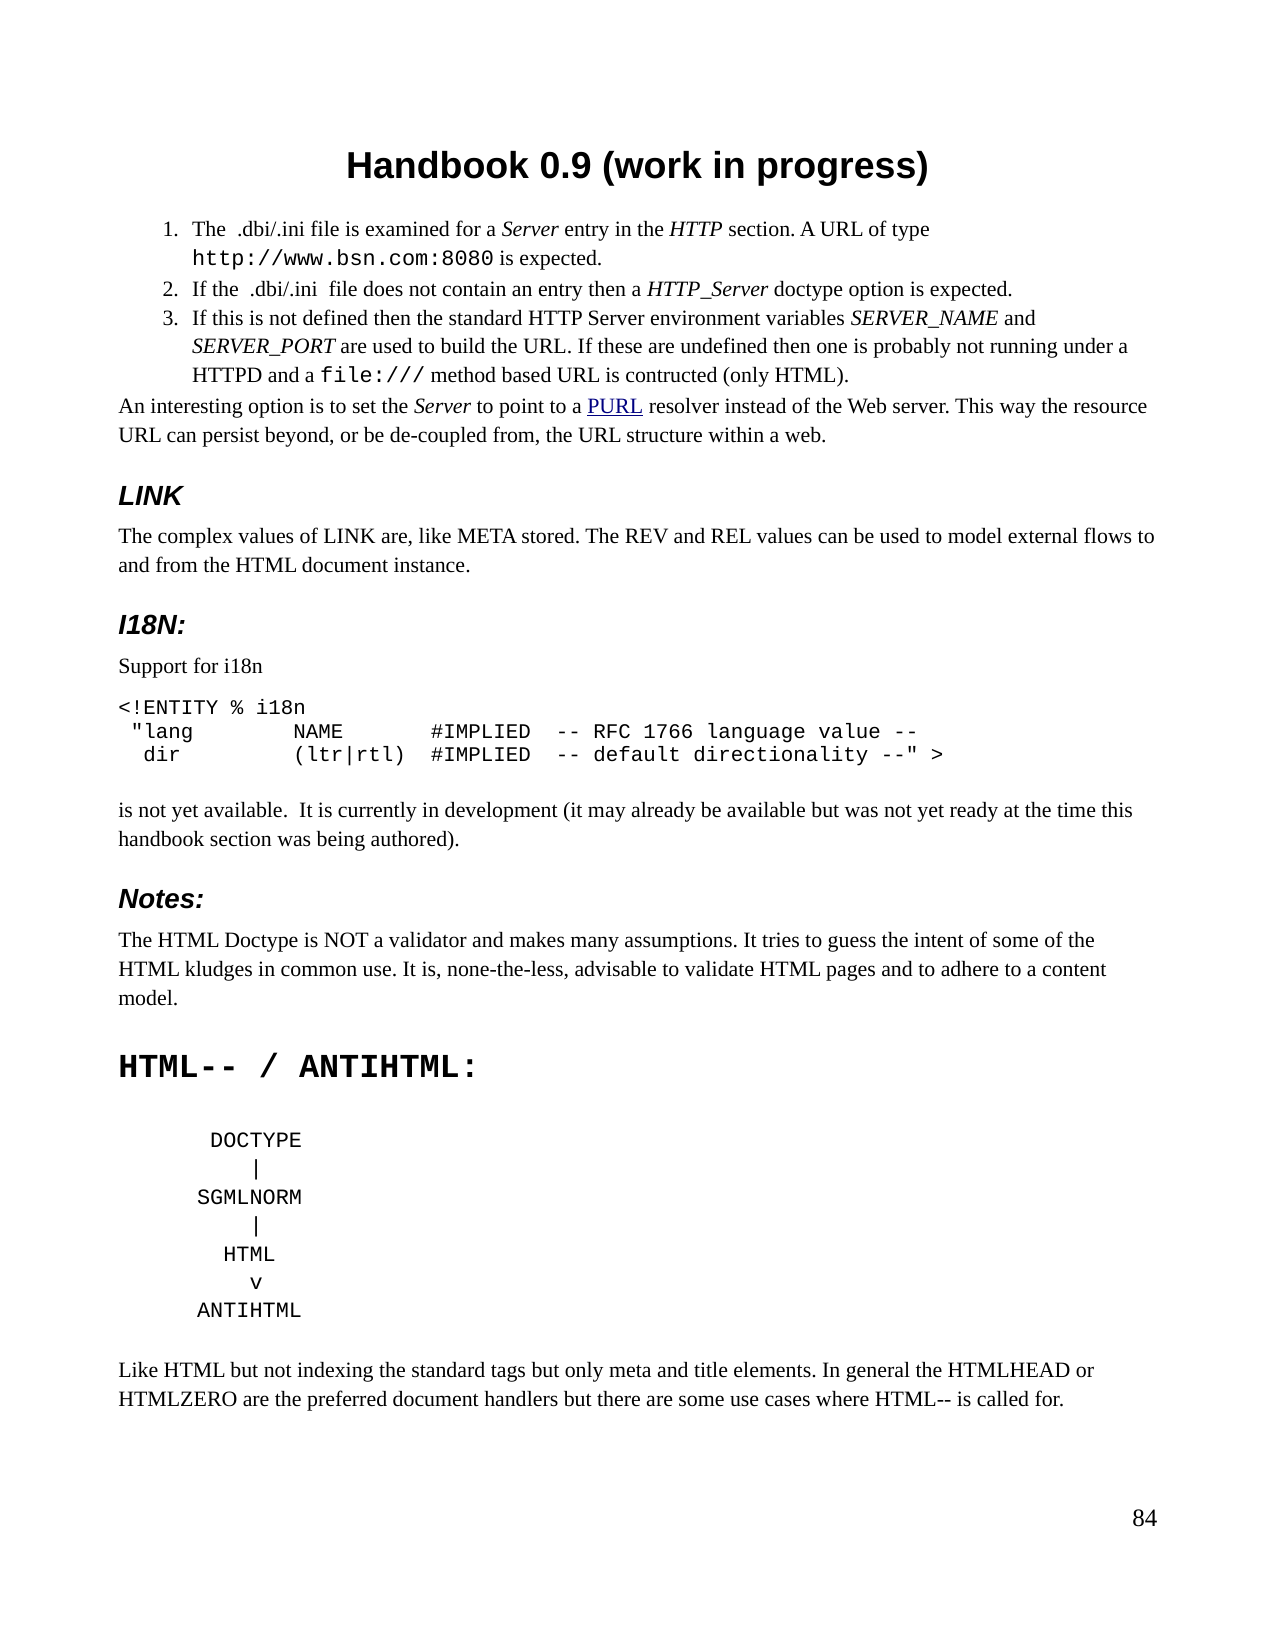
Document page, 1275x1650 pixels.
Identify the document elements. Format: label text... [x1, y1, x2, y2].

text is not yet available. It is currently in development (it may already be available but was not yet ready at the time this handbook section was being authored). [118, 797, 1157, 852]
list If this is not defined then the standard HTTP Server environment variables SERVER_NAME and SERVER_PORT are used to build the URL. If these are undefined then one is probably not running under a HTTPD and a file:/// method based URL is contructed (only HTML). [162, 304, 1157, 389]
text | [118, 1157, 1157, 1182]
text v [118, 1271, 1157, 1296]
subtitle I18N: [118, 609, 1157, 641]
text SGMLNORM [118, 1186, 1157, 1211]
text | [118, 1214, 1157, 1239]
text <!ENTITY % i18n [118, 697, 1157, 721]
text Support for i18n [118, 653, 1157, 678]
text HTML [118, 1243, 1157, 1267]
subtitle LINK [118, 479, 1157, 511]
text An interesting option is to set the Server to point to a PURL resolver instead of the Web server. This way the resource URL can persist beyond, or be de-coupled from, the URL structure within a web. [118, 393, 1157, 448]
list The .dbi/.ini file is examined for a Server entry in the HTTP section. A URL of type http://www.bsn.com:8080 is expected. [162, 216, 1157, 272]
text The HTML Doctype is NOT a validator and makes many assumptions. It tries to guess the intent of some of the HTML kludges in common use. It is, none-the-less, advisable to validate HTML pages and to adhere to a content model. [118, 927, 1157, 1010]
text dir (ltr|rtl) #IMPLIED -- default directionality --" > [118, 744, 1157, 768]
text Like HTML but not indexing the standard tags but only meta and title elements. In general the HTMLHEAD or HTMLZERO are the preferred document handlers but there are some use cases where HTML-- is called for. [118, 1357, 1157, 1411]
subtitle HTML-- / ANTIHTML: [118, 1050, 1157, 1088]
text DOCTYPE [118, 1129, 1157, 1154]
subtitle Notes: [118, 883, 1157, 915]
text "lang NAME #IMPLIED -- RFC 1766 language value -- [118, 721, 1157, 744]
text The complex values of LINK are, like META stored. The REV and REL values can be used to model external flows to and from the HTML document instance. [118, 523, 1157, 577]
text ANTIHTML [118, 1299, 1157, 1324]
list If the .dbi/.ini file does not contain an entry then a HTTP_Server doctype option is expected. [162, 276, 1157, 301]
